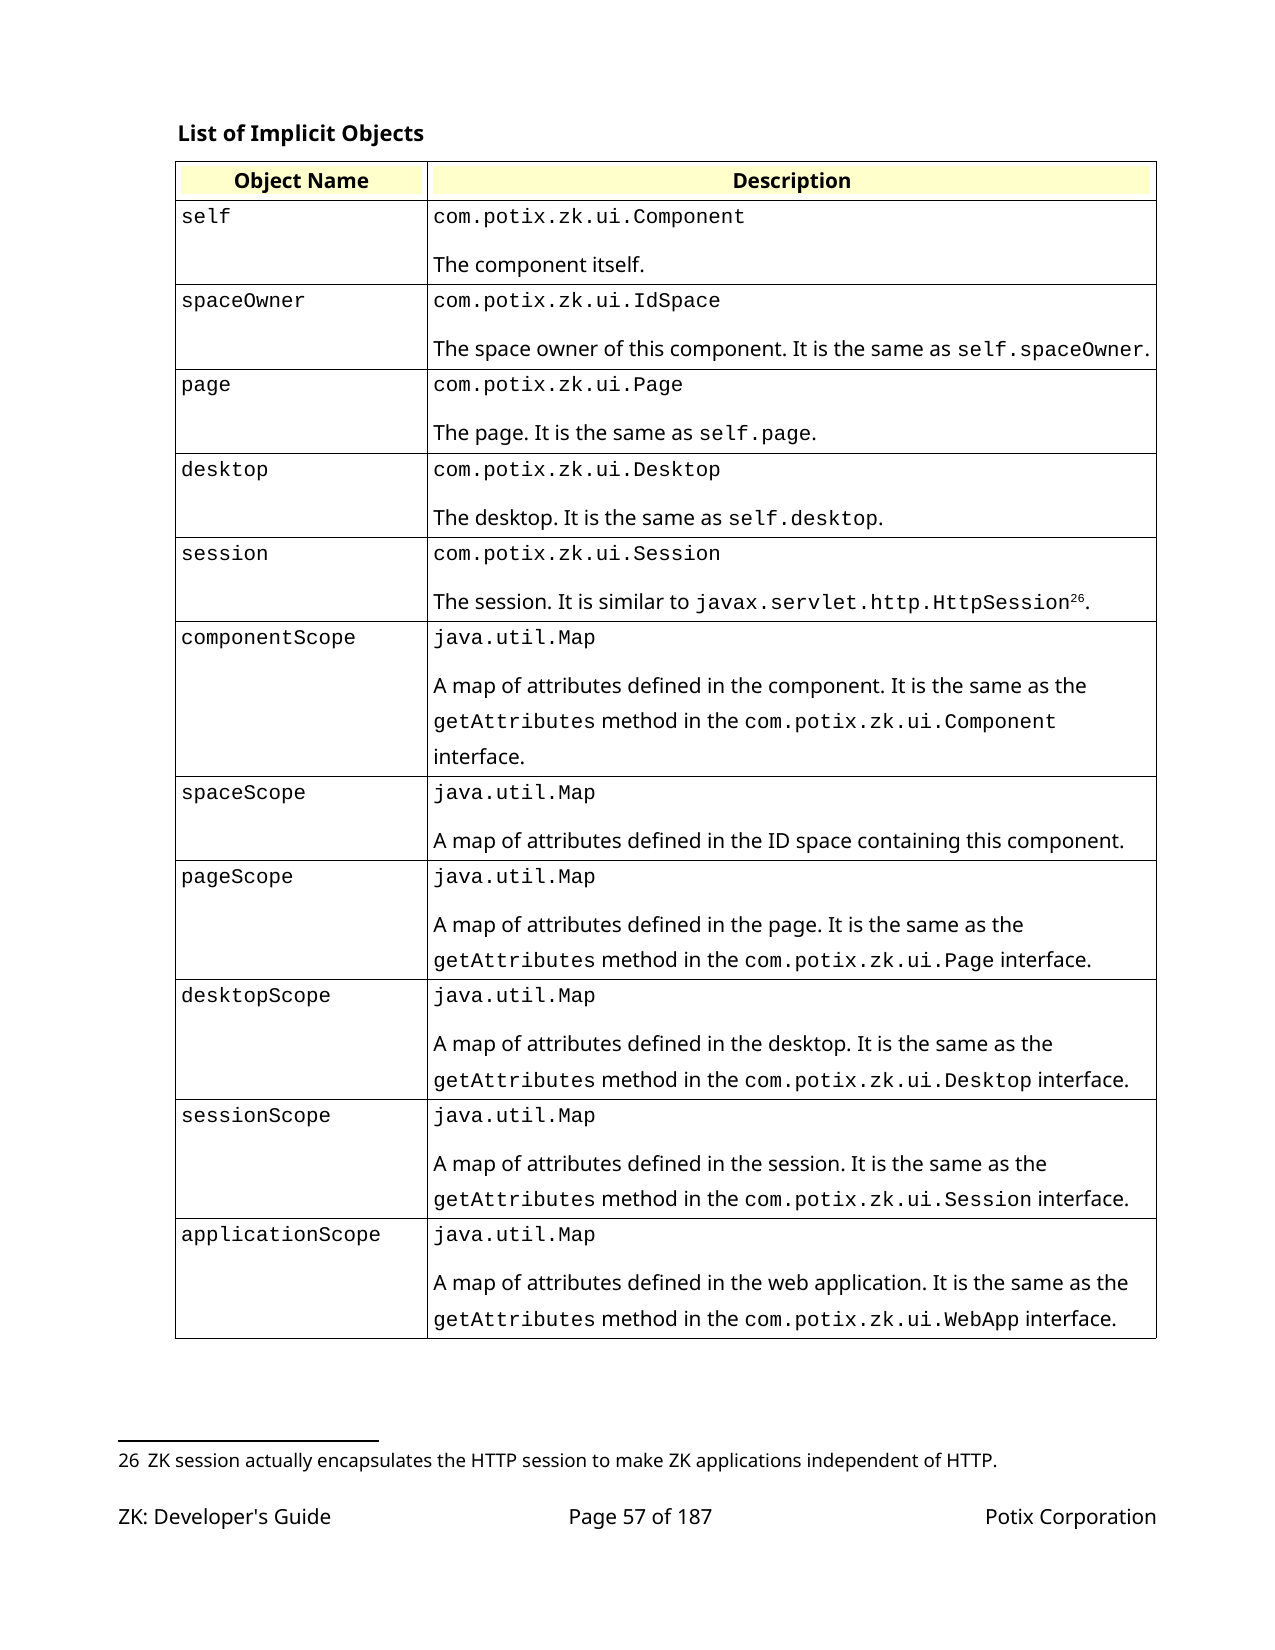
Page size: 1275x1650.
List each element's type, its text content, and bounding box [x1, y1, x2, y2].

table_header Description [428, 162, 1156, 200]
table_cell java.util.Map A map of attributes defined in the component. It is the same as the getAttributes method in the com.potix.zk.ui.Component interface. [428, 622, 1156, 776]
table_cell java.util.Map A map of attributes defined in the ID space containing this component. [428, 777, 1156, 860]
table_cell java.util.Map A map of attributes defined in the web application. It is the same as the getAttributes method in the com.potix.zk.ui.WebApp interface. [428, 1219, 1156, 1338]
subtitle List of Implicit Objects [177, 118, 1157, 148]
table_cell self [176, 201, 427, 284]
table_cell java.util.Map A map of attributes defined in the desktop. It is the same as the getAttributes method in the com.potix.zk.ui.Desktop interface. [428, 980, 1156, 1099]
table_cell com.potix.zk.ui.Page The page. It is the same as self.page. [428, 370, 1156, 453]
table_cell java.util.Map A map of attributes defined in the page. It is the same as the getAttributes method in the com.potix.zk.ui.Page interface. [428, 861, 1156, 979]
table_cell com.potix.zk.ui.Component The component itself. [428, 201, 1156, 284]
table_cell page [176, 370, 427, 453]
table_cell spaceScope [176, 777, 427, 860]
table_cell java.util.Map A map of attributes defined in the session. It is the same as the getAttributes method in the com.potix.zk.ui.Session interface. [428, 1100, 1156, 1218]
table_cell componentScope [176, 622, 427, 776]
table_cell com.potix.zk.ui.IdSpace The space owner of this component. It is the same as self.spaceOwner. [428, 285, 1156, 369]
table_cell com.potix.zk.ui.Session The session. It is similar to javax.servlet.http.HttpSession. [428, 538, 1156, 621]
table_cell spaceOwner [176, 285, 427, 369]
table_cell sessionScope [176, 1100, 427, 1218]
table_cell session [176, 538, 427, 621]
table_cell pageScope [176, 861, 427, 979]
table_cell com.potix.zk.ui.Desktop The desktop. It is the same as self.desktop. [428, 454, 1156, 537]
table_cell applicationScope [176, 1219, 427, 1338]
table_cell desktop [176, 454, 427, 537]
table_cell desktopScope [176, 980, 427, 1099]
table_header Object Name [176, 162, 427, 200]
